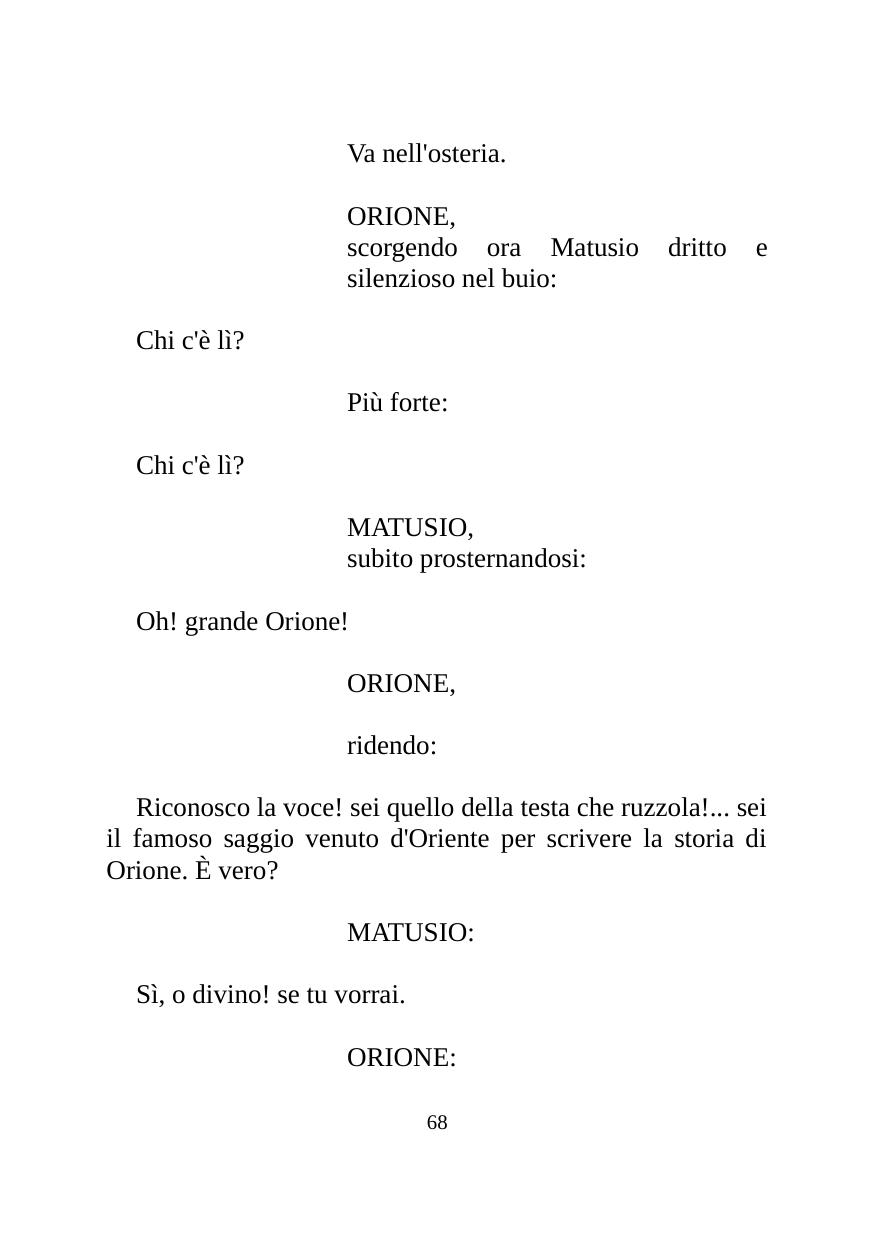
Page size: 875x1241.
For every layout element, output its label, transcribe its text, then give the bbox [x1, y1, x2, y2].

text scorgendo ora Matusio dritto e silenzioso nel buio: [347, 231, 768, 293]
text MATUSIO: [347, 916, 768, 947]
text Sì, o divino! se tu vorrai. [106, 978, 768, 1009]
text Più forte: [347, 387, 768, 418]
text ORIONE, [347, 200, 768, 231]
text Oh! grande Orione! [106, 604, 768, 636]
text subito prosternandosi: [347, 542, 768, 573]
text Riconosco la voce! sei quello della testa che ruzzola!... sei il famoso saggio venuto d'Oriente per scrivere la storia di Orione. È vero? [106, 791, 768, 885]
text ORIONE: [347, 1041, 768, 1072]
text ORIONE, [347, 667, 768, 698]
text Chi c'è lì? [106, 324, 768, 355]
text Chi c'è lì? [106, 449, 768, 480]
text Va nell'osteria. [347, 137, 768, 168]
text ridendo: [347, 729, 768, 760]
text MATUSIO, [347, 511, 768, 542]
